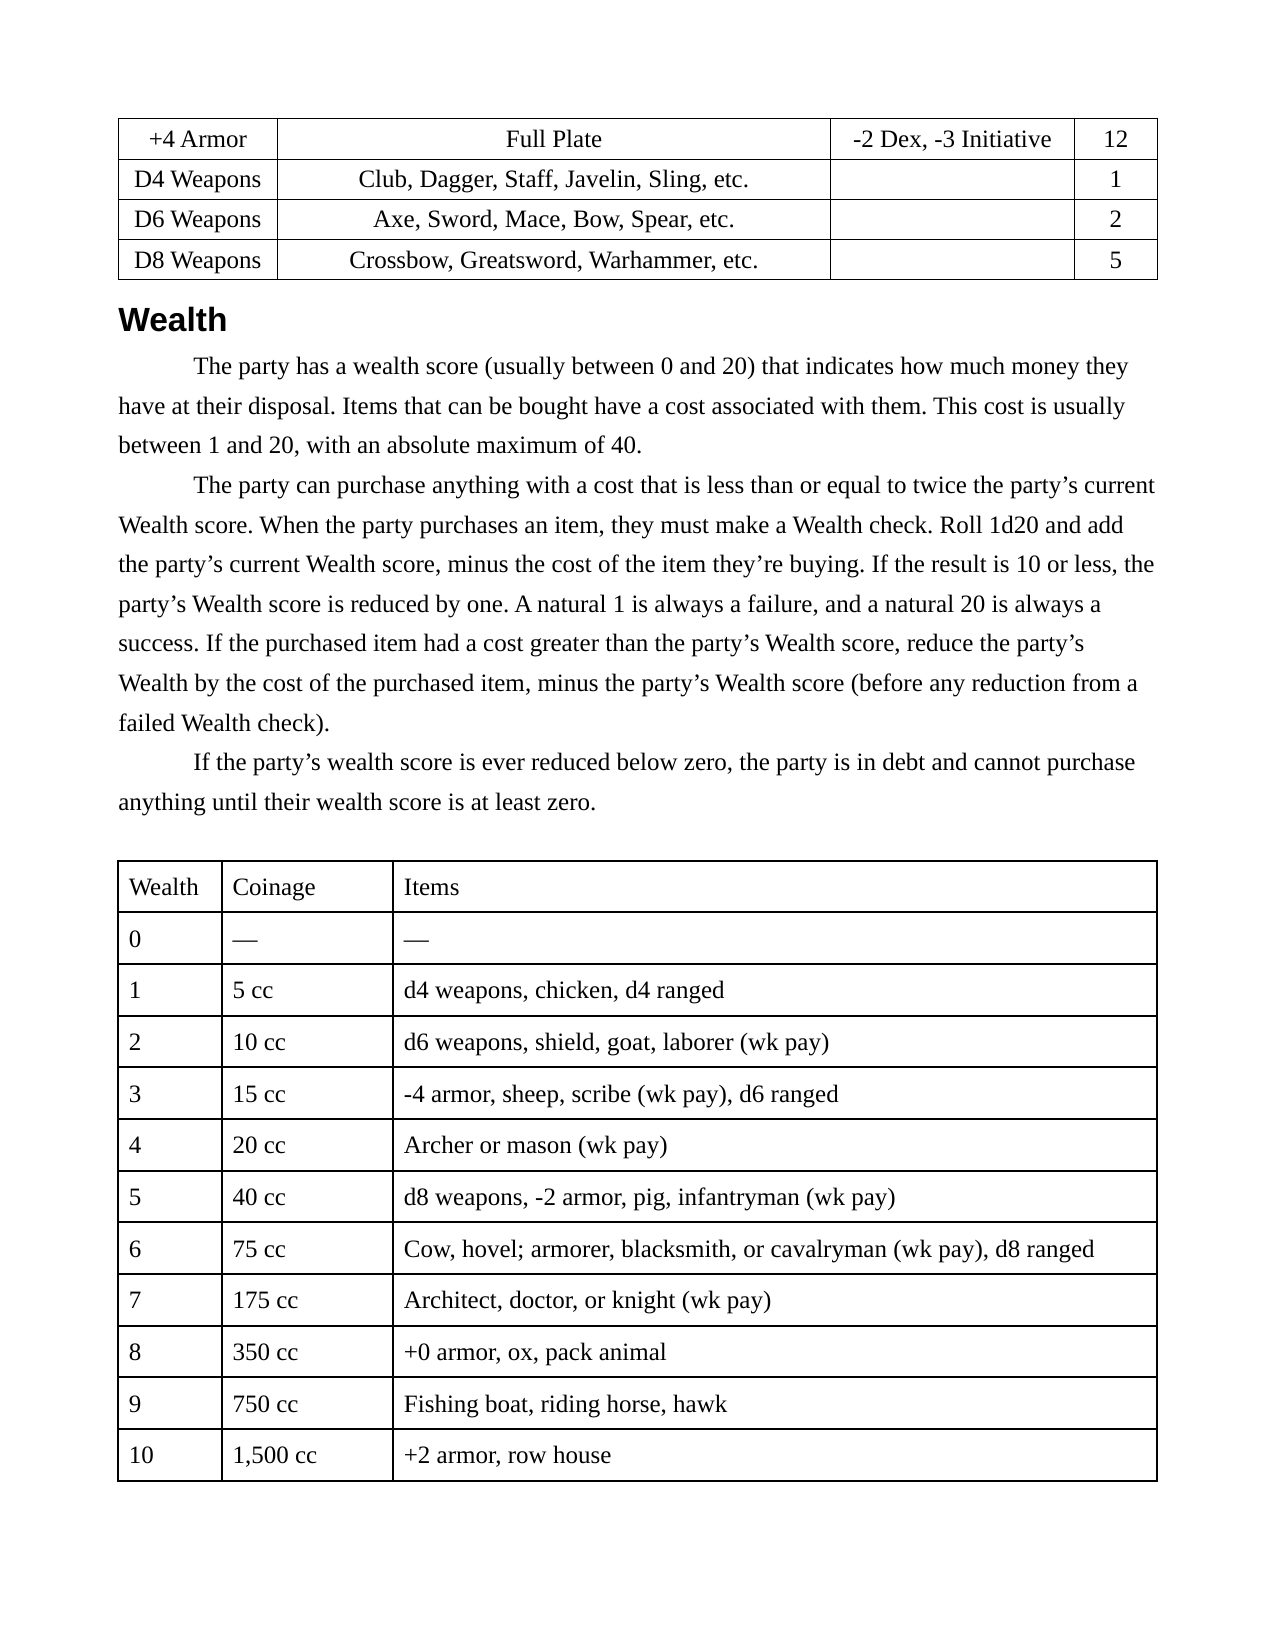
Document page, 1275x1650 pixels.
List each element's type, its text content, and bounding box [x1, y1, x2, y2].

table_cell 3 [119, 1068, 221, 1118]
table_cell — [223, 913, 392, 963]
text The party can purchase anything with a cost that is less than or equal to twice the party’s current Wealth score. When the party purchases an item, they must make a Wealth check. Roll 1d20 and add the party’s current Wealth score, minus the cost of the item they’re buying. If the result is 10 or less, the party’s Wealth score is reduced by one. A natural 1 is always a failure, and a natural 20 is always a success. If the purchased item had a cost greater than the party’s Wealth score, reduce the party’s Wealth by the cost of the purchased item, minus the party’s Wealth score (before any reduction from a failed Wealth check). [118, 470, 1157, 736]
table_cell 75 cc [223, 1223, 392, 1273]
table_cell 2 [1075, 200, 1157, 239]
table_cell D8 Weapons [119, 240, 277, 279]
table_cell 9 [119, 1378, 221, 1428]
table_cell 7 [119, 1275, 221, 1324]
table_cell 5 [119, 1172, 221, 1221]
table_cell -4 armor, sheep, scribe (wk pay), d6 ranged [394, 1068, 1156, 1118]
table_cell Club, Dagger, Staff, Javelin, Sling, etc. [278, 160, 830, 199]
table_cell +4 Armor [119, 119, 277, 158]
table_cell 20 cc [223, 1120, 392, 1169]
table_cell — [394, 913, 1156, 963]
table_cell 350 cc [223, 1327, 392, 1376]
table_cell Archer or mason (wk pay) [394, 1120, 1156, 1169]
table_cell d8 weapons, -2 armor, pig, infantryman (wk pay) [394, 1172, 1156, 1221]
table_cell [831, 160, 1074, 199]
table_cell 175 cc [223, 1275, 392, 1324]
table_cell Axe, Sword, Mace, Bow, Spear, etc. [278, 200, 830, 239]
table_cell [831, 200, 1074, 239]
table_cell 8 [119, 1327, 221, 1376]
table_cell 40 cc [223, 1172, 392, 1221]
table_cell 5 [1075, 240, 1157, 279]
table_cell Full Plate [278, 119, 830, 158]
table_cell 15 cc [223, 1068, 392, 1118]
table_cell -2 Dex, -3 Initiative [831, 119, 1074, 158]
table_cell 10 [119, 1430, 221, 1479]
table_cell 2 [119, 1017, 221, 1066]
table_cell 12 [1075, 119, 1157, 158]
subtitle Wealth [118, 300, 1157, 339]
table_cell Cow, hovel; armorer, blacksmith, or cavalryman (wk pay), d8 ranged [394, 1223, 1156, 1273]
table_cell d4 weapons, chicken, d4 ranged [394, 965, 1156, 1014]
table_header Items [394, 862, 1156, 911]
text The party has a wealth score (usually between 0 and 20) that indicates how much money they have at their disposal. Items that can be bought have a cost associated with them. This cost is usually between 1 and 20, with an absolute maximum of 40. [118, 351, 1157, 459]
table_cell 5 cc [223, 965, 392, 1014]
text If the party’s wealth score is ever reduced below zero, the party is in debt and cannot purchase anything until their wealth score is at least zero. [118, 747, 1157, 816]
table_cell d6 weapons, shield, goat, laborer (wk pay) [394, 1017, 1156, 1066]
table_cell Architect, doctor, or knight (wk pay) [394, 1275, 1156, 1324]
table_cell D4 Weapons [119, 160, 277, 199]
table_cell 1 [1075, 160, 1157, 199]
table_cell 10 cc [223, 1017, 392, 1066]
table_cell Crossbow, Greatsword, Warhammer, etc. [278, 240, 830, 279]
table_cell Fishing boat, riding horse, hawk [394, 1378, 1156, 1428]
table_cell D6 Weapons [119, 200, 277, 239]
table_cell 1 [119, 965, 221, 1014]
table_cell 1,500 cc [223, 1430, 392, 1479]
table_cell 6 [119, 1223, 221, 1273]
table_header Wealth [119, 862, 221, 911]
table_cell +2 armor, row house [394, 1430, 1156, 1479]
table_cell 750 cc [223, 1378, 392, 1428]
table_cell 0 [119, 913, 221, 963]
table_cell 4 [119, 1120, 221, 1169]
table_cell +0 armor, ox, pack animal [394, 1327, 1156, 1376]
table_header Coinage [223, 862, 392, 911]
table_cell [831, 240, 1074, 279]
